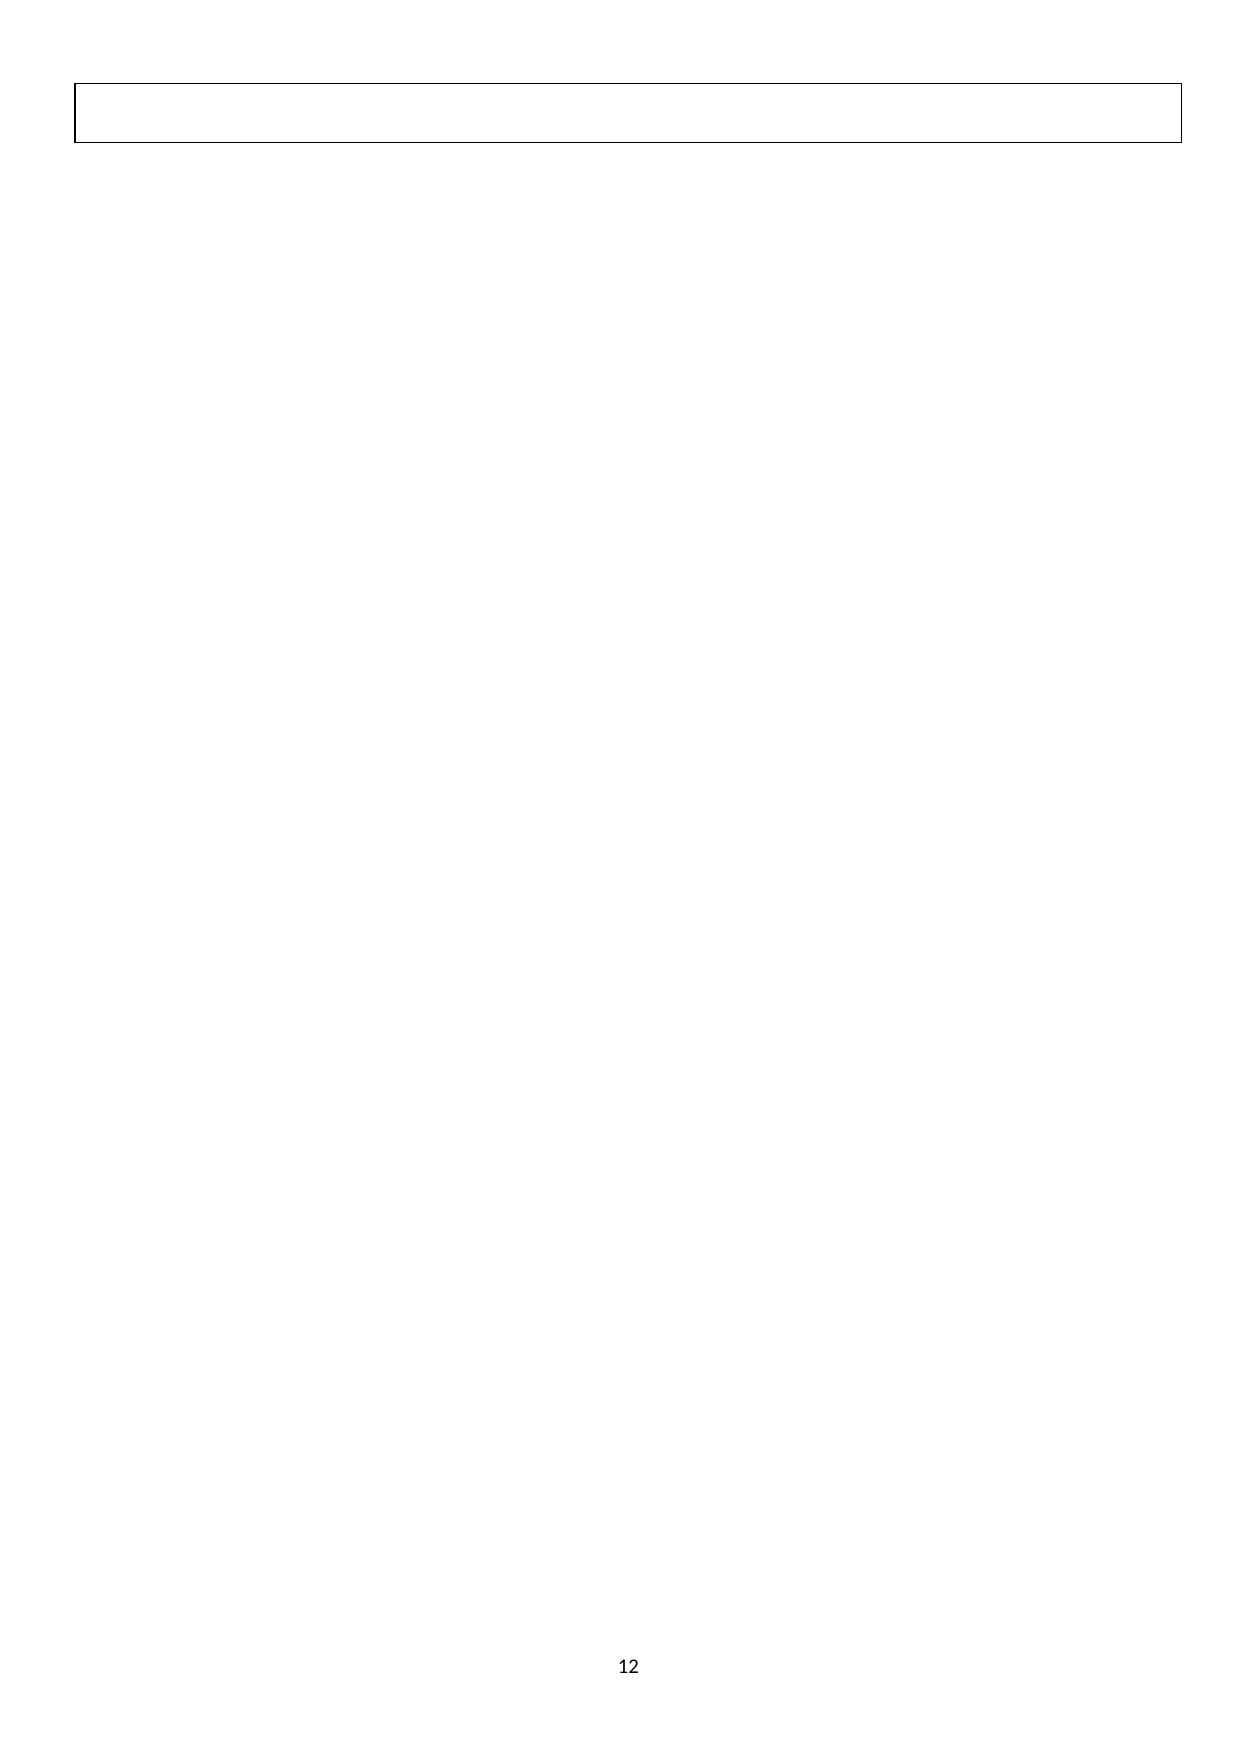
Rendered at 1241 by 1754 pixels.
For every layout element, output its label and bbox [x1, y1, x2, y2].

table_cell [76, 84, 1181, 142]
